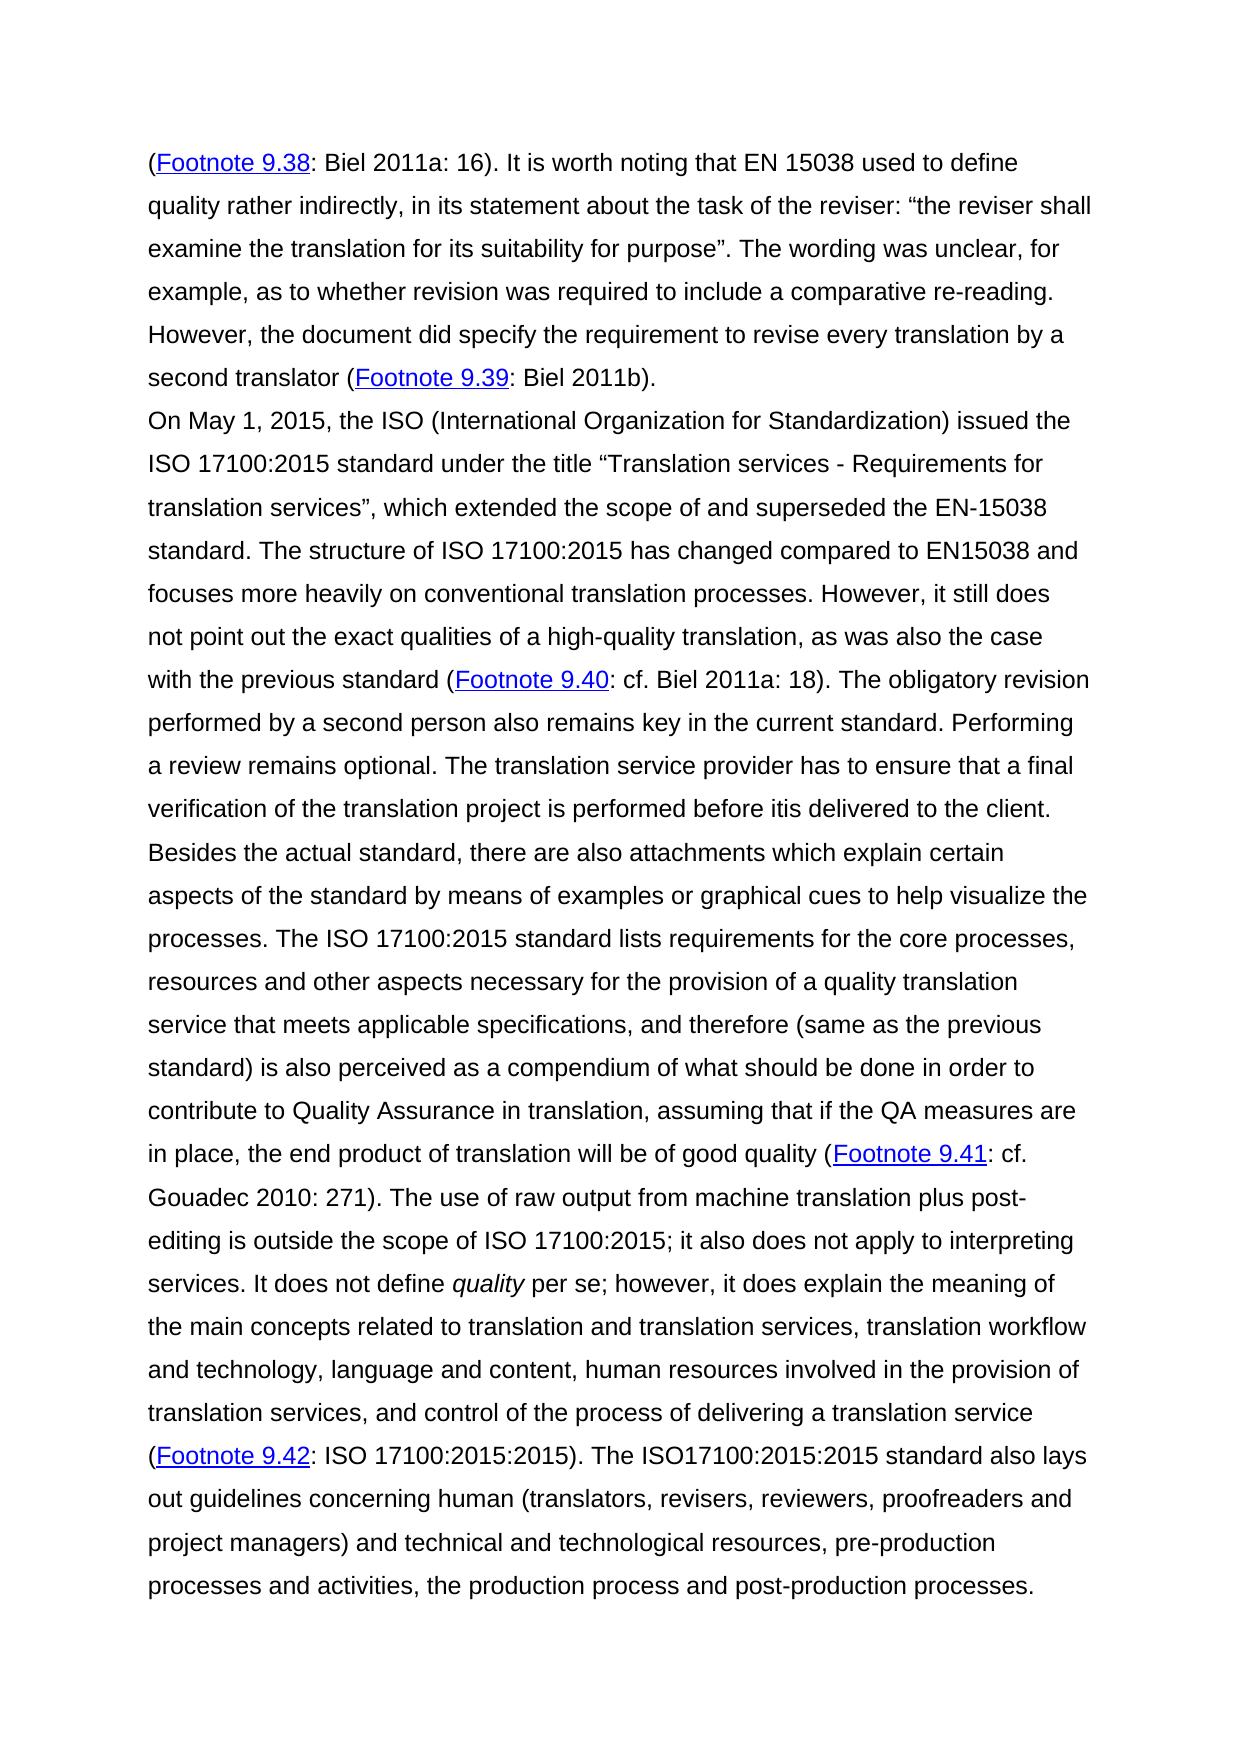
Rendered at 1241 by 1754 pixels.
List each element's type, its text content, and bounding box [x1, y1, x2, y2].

text (Footnote 9.38: Biel 2011a: 16). It is worth noting that EN 15038 used to define quality rather indirectly, in its statement about the task of the reviser: “the reviser shall examine the translation for its suitability for purpose”. The wording was unclear, for example, as to whether revision was required to include a comparative re-reading. However, the document did specify the requirement to revise every translation by a second translator (Footnote 9.39: Biel 2011b). [148, 148, 1093, 392]
text On May 1, 2015, the ISO (International Organization for Standardization) issued the ISO 17100:2015 standard under the title “Translation services - Requirements for translation services”, which extended the scope of and superseded the EN-15038 standard. The structure of ISO 17100:2015 has changed compared to EN15038 and focuses more heavily on conventional translation processes. However, it still does not point out the exact qualities of a high-quality translation, as was also the case with the previous standard (Footnote 9.40: cf. Biel 2011a: 18). The obligatory revision performed by a second person also remains key in the current standard. Performing a review remains optional. The translation service provider has to ensure that a final verification of the translation project is performed before itis delivered to the client. Besides the actual standard, there are also attachments which explain certain aspects of the standard by means of examples or graphical cues to help visualize the processes. The ISO 17100:2015 standard lists requirements for the core processes, resources and other aspects necessary for the provision of a quality translation service that meets applicable specifications, and therefore (same as the previous standard) is also perceived as a compendium of what should be done in order to contribute to Quality Assurance in translation, assuming that if the QA measures are in place, the end product of translation will be of good quality (Footnote 9.41: cf. Gouadec 2010: 271). The use of raw output from machine translation plus post-editing is outside the scope of ISO 17100:2015; it also does not apply to interpreting services. It does not define quality per se; however, it does explain the meaning of the main concepts related to translation and translation services, translation workflow and technology, language and content, human resources involved in the provision of translation services, and control of the process of delivering a translation service (Footnote 9.42: ISO 17100:2015:2015). The ISO17100:2015:2015 standard also lays out guidelines concerning human (translators, revisers, reviewers, proofreaders and project managers) and technical and technological resources, pre-production processes and activities, the production process and post-production processes. [148, 406, 1093, 1599]
